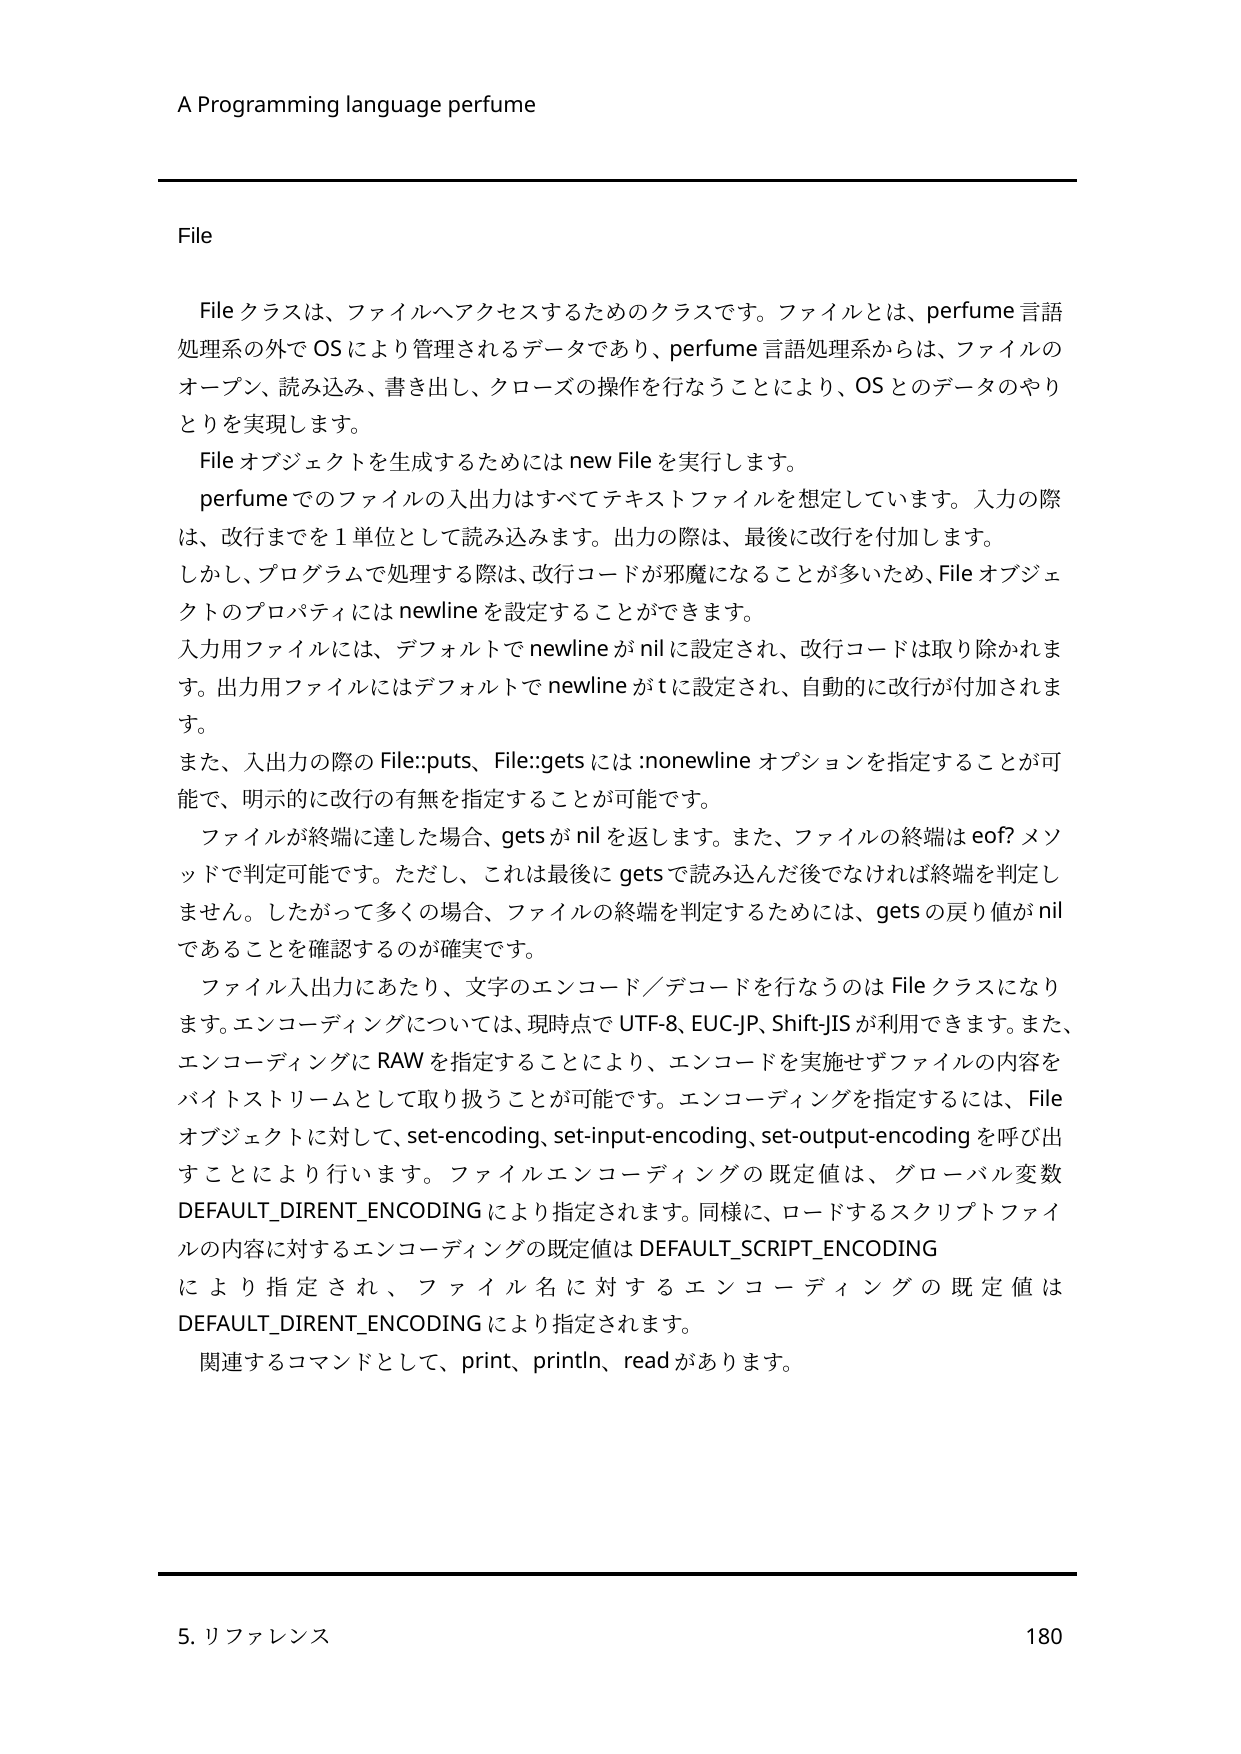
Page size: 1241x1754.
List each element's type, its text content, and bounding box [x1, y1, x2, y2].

text 関連するコマンドとして、print、println、readがあります。 [177, 1342, 1063, 1379]
text ファイル入出力にあたり、文字のエンコード／デコードを行なうのはFileクラスになります。エンコーディングについては、現時点でUTF-8、EUC-JP、Shift-JISが利用できます。また、エンコーディングにRAWを指定することにより、エンコードを実施せずファイルの内容をバイトストリームとして取り扱うことが可能です。エンコーディングを指定するには、Fileオブジェクトに対して、set-encoding、set-input-encoding、set-output-encodingを呼び出すことにより行います。ファイルエンコーディングの既定値は、グローバル変数DEFAULT_DIRENT_ENCODINGにより指定されます。同様に、ロードするスクリプトファイルの内容に対するエンコーディングの既定値はDEFAULT_SCRIPT_ENCODING [177, 967, 1063, 1267]
text perfumeでのファイルの入出力はすべてテキストファイルを想定しています。入力の際は、改行までを１単位として読み込みます。出力の際は、最後に改行を付加します。 [177, 479, 1063, 554]
text Fileオブジェクトを生成するためにはnew Fileを実行します。 [177, 442, 1063, 479]
text 入力用ファイルには、デフォルトでnewlineがnilに設定され、改行コードは取り除かれます。出力用ファイルにはデフォルトでnewlineがtに設定され、自動的に改行が付加されます。 [177, 629, 1063, 742]
text また、入出力の際のFile::puts、File::getsには :nonewline オプションを指定することが可能で、明示的に改行の有無を指定することが可能です。 [177, 742, 1063, 817]
text により指定され、ファイル名に対するエンコーディングの既定値はDEFAULT_DIRENT_ENCODINGにより指定されます。 [177, 1267, 1063, 1342]
text しかし、プログラムで処理する際は、改行コードが邪魔になることが多いため、Fileオブジェクトのプロパティにはnewlineを設定することができます。 [177, 554, 1063, 629]
subtitle File [177, 217, 1063, 254]
text ファイルが終端に達した場合、getsがnilを返します。また、ファイルの終端はeof? メソッドで判定可能です。ただし、これは最後にgetsで読み込んだ後でなければ終端を判定しません。したがって多くの場合、ファイルの終端を判定するためには、getsの戻り値がnilであることを確認するのが確実です。 [177, 817, 1063, 967]
text Fileクラスは、ファイルへアクセスするためのクラスです。ファイルとは、perfume言語処理系の外でOSにより管理されるデータであり、perfume言語処理系からは、ファイルのオープン、読み込み、書き出し、クローズの操作を行なうことにより、OSとのデータのやりとりを実現します。 [177, 292, 1063, 442]
